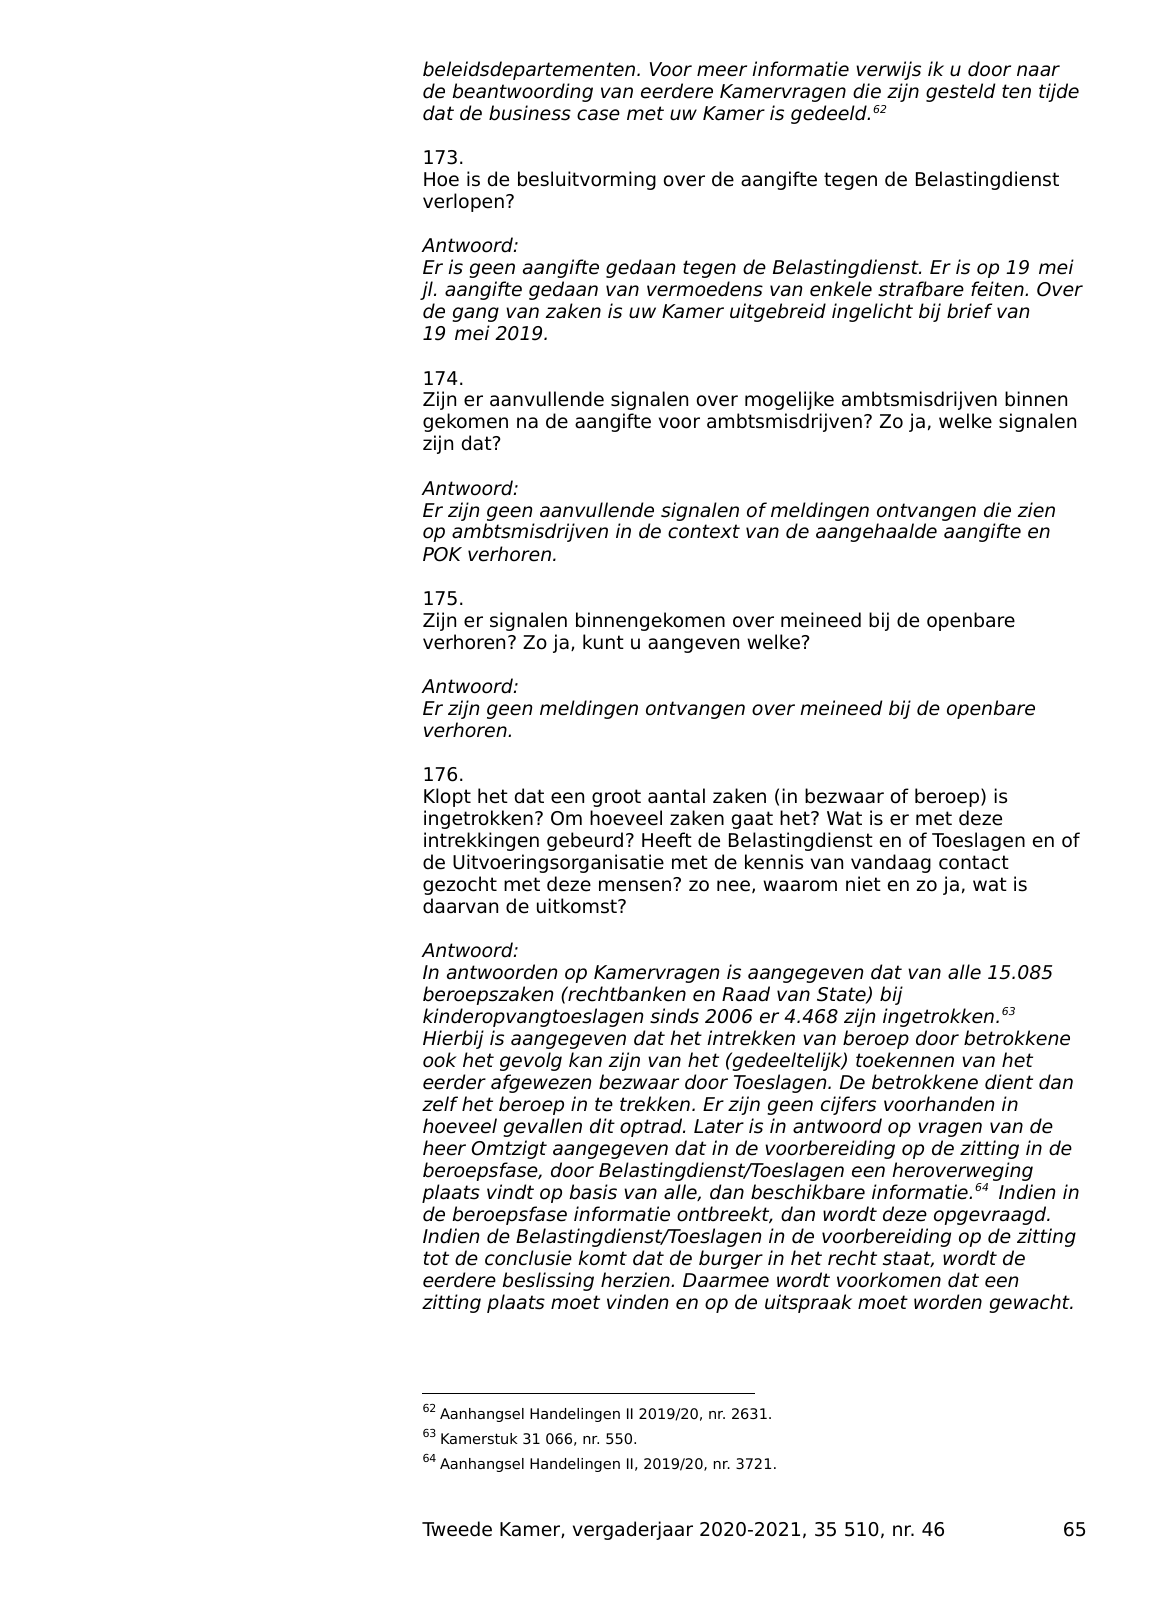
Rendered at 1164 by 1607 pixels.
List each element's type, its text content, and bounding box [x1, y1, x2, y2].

text 174. [422, 367, 1087, 389]
text Antwoord: [422, 676, 1087, 698]
text Antwoord: [422, 477, 1087, 499]
text 173. [422, 147, 1087, 169]
text 175. [422, 588, 1087, 609]
text Zijn er signalen binnengekomen over meineed bij de openbare verhoren? Zo ja, kunt u aangeven welke? [422, 609, 1087, 653]
text Er zijn geen aanvullende signalen of meldingen ontvangen die zien op ambtsmisdrijven in de context van de aangehaalde aangifte en POK verhoren. [422, 499, 1087, 565]
text 176. [422, 764, 1087, 786]
text In antwoorden op Kamervragen is aangegeven dat van alle 15.085 beroepszaken (rechtbanken en Raad van State) bij kinderopvangtoeslagen sinds 2006 er 4.468 zijn ingetrokken. Hierbij is aangegeven dat het intrekken van beroep door betrokkene ook het gevolg kan zijn van het (gedeeltelijk) toekennen van het eerder afgewezen bezwaar door Toeslagen. De betrokkene dient dan zelf het beroep in te trekken. Er zijn geen cijfers voorhanden in hoeveel gevallen dit optrad. Later is in antwoord op vragen van de heer Omtzigt aangegeven dat in de voorbereiding op de zitting in de beroepsfase, door Belastingdienst/Toeslagen een heroverweging plaats vindt op basis van alle, dan beschikbare informatie. Indien in de beroepsfase informatie ontbreekt, dan wordt deze opgevraagd. Indien de Belastingdienst/Toeslagen in de voorbereiding op de zitting tot de conclusie komt dat de burger in het recht staat, wordt de eerdere beslissing herzien. Daarmee wordt voorkomen dat een zitting plaats moet vinden en op de uitspraak moet worden gewacht. [422, 962, 1087, 1313]
text beleidsdepartementen. Voor meer informatie verwijs ik u door naar de beantwoording van eerdere Kamervragen die zijn gesteld ten tijde dat de business case met uw Kamer is gedeeld. [422, 59, 1087, 125]
text Klopt het dat een groot aantal zaken (in bezwaar of beroep) is ingetrokken? Om hoeveel zaken gaat het? Wat is er met deze intrekkingen gebeurd? Heeft de Belastingdienst en of Toeslagen en of de Uitvoeringsorganisatie met de kennis van vandaag contact gezocht met deze mensen? zo nee, waarom niet en zo ja, wat is daarvan de uitkomst? [422, 786, 1087, 918]
text Hoe is de besluitvorming over de aangifte tegen de Belastingdienst verlopen? [422, 169, 1087, 213]
text Kamerstuk 31 066, nr. 550. [422, 1427, 1087, 1449]
text Aanhangsel Handelingen II 2019/20, nr. 2631. [422, 1402, 1087, 1424]
text Zijn er aanvullende signalen over mogelijke ambtsmisdrijven binnen gekomen na de aangifte voor ambtsmisdrijven? Zo ja, welke signalen zijn dat? [422, 389, 1087, 455]
text Er is geen aangifte gedaan tegen de Belastingdienst. Er is op 19 mei jl. aangifte gedaan van vermoedens van enkele strafbare feiten. Over de gang van zaken is uw Kamer uitgebreid ingelicht bij brief van 19 mei 2019. [422, 257, 1087, 345]
text Er zijn geen meldingen ontvangen over meineed bij de openbare verhoren. [422, 698, 1087, 742]
text Antwoord: [422, 940, 1087, 962]
text Antwoord: [422, 235, 1087, 257]
text Aanhangsel Handelingen II, 2019/20, nr. 3721. [422, 1452, 1087, 1474]
